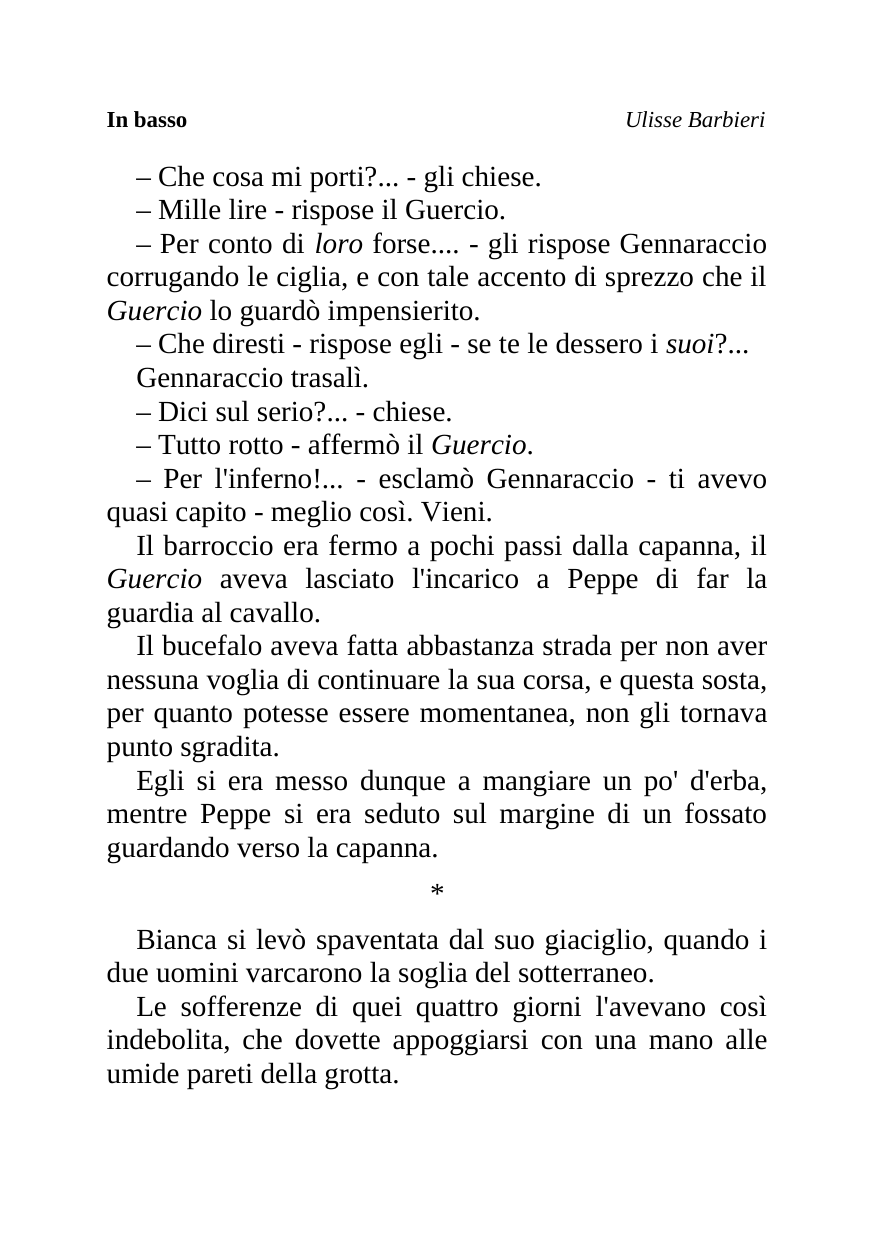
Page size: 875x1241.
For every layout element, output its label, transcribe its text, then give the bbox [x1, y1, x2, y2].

text * [106, 876, 768, 909]
text Egli si era messo dunque a mangiare un po' d'erba, mentre Peppe si era seduto sul margine di un fossato guardando verso la capanna. [106, 763, 768, 863]
text – Che cosa mi porti?... - gli chiese. [106, 159, 768, 192]
text – Per conto di loro forse.... - gli rispose Gennaraccio corrugando le ciglia, e con tale accento di sprezzo che il Guercio lo guardò impensierito. [106, 226, 768, 327]
text Bianca si levò spaventata dal suo giaciglio, quando i due uomini varcarono la soglia del sotterraneo. [106, 922, 768, 989]
text – Che diresti - rispose egli - se te le dessero i suoi?... [106, 327, 768, 360]
text Gennaraccio trasalì. [106, 360, 768, 394]
text – Mille lire - rispose il Guercio. [106, 192, 768, 226]
text – Dici sul serio?... - chiese. [106, 394, 768, 427]
text – Tutto rotto - affermò il Guercio. [106, 427, 768, 461]
text Il barroccio era fermo a pochi passi dalla capanna, il Guercio aveva lasciato l'incarico a Peppe di far la guardia al cavallo. [106, 528, 768, 628]
text Il bucefalo aveva fatta abbastanza strada per non aver nessuna voglia di continuare la sua corsa, e questa sosta, per quanto potesse essere momentanea, non gli tornava punto sgradita. [106, 628, 768, 763]
text Le sofferenze di quei quattro giorni l'avevano così indebolita, che dovette appoggiarsi con una mano alle umide pareti della grotta. [106, 989, 768, 1089]
text – Per l'inferno!... - esclamò Gennaraccio - ti avevo quasi capito - meglio così. Vieni. [106, 461, 768, 528]
